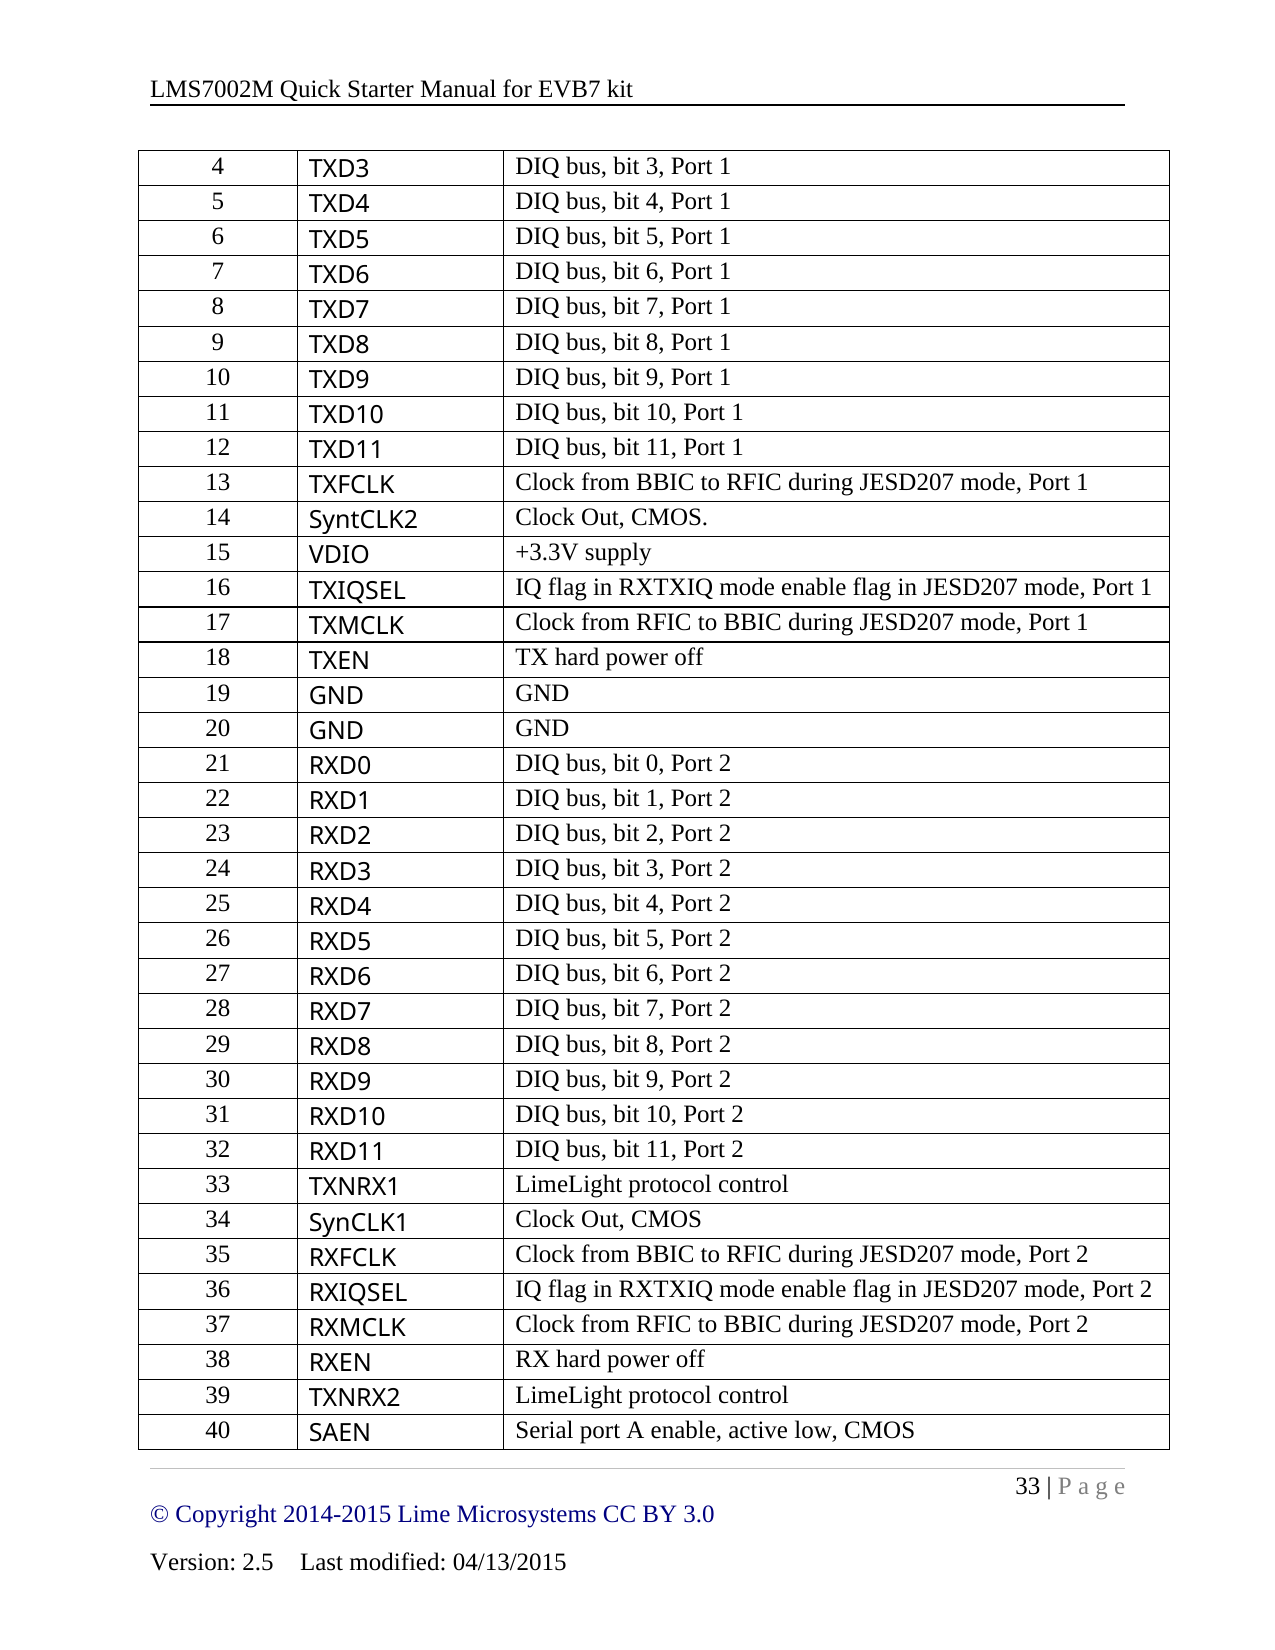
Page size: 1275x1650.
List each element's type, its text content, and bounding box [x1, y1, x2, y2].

table_cell DIQ bus, bit 8, Port 2 [504, 1029, 1169, 1063]
table_cell 11 [139, 397, 297, 431]
table_cell 30 [139, 1064, 297, 1098]
table_cell RXFCLK [298, 1239, 503, 1273]
table_cell TXEN [298, 643, 503, 677]
table_cell GND [504, 713, 1169, 747]
table_cell TXD6 [298, 256, 503, 290]
table_cell 32 [139, 1134, 297, 1168]
table_cell DIQ bus, bit 9, Port 2 [504, 1064, 1169, 1098]
table_cell DIQ bus, bit 5, Port 2 [504, 923, 1169, 957]
table_cell 20 [139, 713, 297, 747]
table_cell RXD10 [298, 1099, 503, 1133]
table_cell Clock Out, CMOS. [504, 502, 1169, 536]
table_cell RXD6 [298, 959, 503, 992]
table_cell IQ flag in RXTXIQ mode enable flag in JESD207 mode, Port 2 [504, 1274, 1169, 1308]
table_cell TXD4 [298, 186, 503, 220]
table_cell DIQ bus, bit 6, Port 2 [504, 959, 1169, 992]
table_cell 28 [139, 994, 297, 1028]
table_cell SAEN [298, 1415, 503, 1449]
table_cell VDIO [298, 537, 503, 571]
table_cell 5 [139, 186, 297, 220]
table_cell DIQ bus, bit 9, Port 1 [504, 362, 1169, 396]
table_cell RXD7 [298, 994, 503, 1028]
table_cell 16 [139, 572, 297, 606]
table_cell DIQ bus, bit 11, Port 1 [504, 432, 1169, 466]
table_cell DIQ bus, bit 5, Port 1 [504, 221, 1169, 255]
table_cell TXNRX2 [298, 1380, 503, 1414]
table_cell 38 [139, 1345, 297, 1379]
table_cell RXD2 [298, 818, 503, 852]
table_cell 14 [139, 502, 297, 536]
table_cell +3.3V supply [504, 537, 1169, 571]
table_cell 17 [139, 608, 297, 641]
table_cell 29 [139, 1029, 297, 1063]
table_cell DIQ bus, bit 3, Port 2 [504, 853, 1169, 887]
table_cell 22 [139, 783, 297, 817]
table_cell TXD11 [298, 432, 503, 466]
table_cell 23 [139, 818, 297, 852]
table_cell LimeLight protocol control [504, 1169, 1169, 1203]
table_cell DIQ bus, bit 0, Port 2 [504, 748, 1169, 782]
table_cell 12 [139, 432, 297, 466]
table_cell 21 [139, 748, 297, 782]
table_cell GND [298, 678, 503, 712]
table_cell LimeLight protocol control [504, 1380, 1169, 1414]
table_cell 33 [139, 1169, 297, 1203]
table_cell TXD9 [298, 362, 503, 396]
table_cell TXNRX1 [298, 1169, 503, 1203]
table_cell RXD11 [298, 1134, 503, 1168]
table_cell 7 [139, 256, 297, 290]
table_cell 36 [139, 1274, 297, 1308]
table_cell 15 [139, 537, 297, 571]
table_cell TXIQSEL [298, 572, 503, 606]
table_cell TXD3 [298, 151, 503, 185]
table_cell TXD7 [298, 291, 503, 326]
table_cell DIQ bus, bit 3, Port 1 [504, 151, 1169, 185]
table_cell 27 [139, 959, 297, 992]
table_cell 18 [139, 643, 297, 677]
table_cell DIQ bus, bit 4, Port 1 [504, 186, 1169, 220]
table_cell SynCLK1 [298, 1204, 503, 1238]
table_cell DIQ bus, bit 2, Port 2 [504, 818, 1169, 852]
table_cell RXD5 [298, 923, 503, 957]
table_cell DIQ bus, bit 11, Port 2 [504, 1134, 1169, 1168]
table_cell DIQ bus, bit 10, Port 2 [504, 1099, 1169, 1133]
table_cell Clock from RFIC to BBIC during JESD207 mode, Port 1 [504, 608, 1169, 641]
table_cell 35 [139, 1239, 297, 1273]
table_cell RXD8 [298, 1029, 503, 1063]
table_cell DIQ bus, bit 1, Port 2 [504, 783, 1169, 817]
table_cell RXMCLK [298, 1310, 503, 1343]
table_cell RXEN [298, 1345, 503, 1379]
table_cell DIQ bus, bit 7, Port 2 [504, 994, 1169, 1028]
table_cell 24 [139, 853, 297, 887]
table_cell IQ flag in RXTXIQ mode enable flag in JESD207 mode, Port 1 [504, 572, 1169, 606]
table_cell Clock Out, CMOS [504, 1204, 1169, 1238]
table_cell 19 [139, 678, 297, 712]
table_cell 6 [139, 221, 297, 255]
table_cell Clock from BBIC to RFIC during JESD207 mode, Port 2 [504, 1239, 1169, 1273]
table_cell 31 [139, 1099, 297, 1133]
table_cell 13 [139, 467, 297, 501]
table_cell 34 [139, 1204, 297, 1238]
table_cell TX hard power off [504, 643, 1169, 677]
table_cell Serial port A enable, active low, CMOS [504, 1415, 1169, 1449]
table_cell SyntCLK2 [298, 502, 503, 536]
table_cell 4 [139, 151, 297, 185]
table_cell TXD8 [298, 327, 503, 361]
table_cell RXD4 [298, 888, 503, 922]
table_cell 25 [139, 888, 297, 922]
table_cell GND [504, 678, 1169, 712]
table_cell DIQ bus, bit 4, Port 2 [504, 888, 1169, 922]
table_cell 10 [139, 362, 297, 396]
table_cell 8 [139, 291, 297, 326]
table_cell Clock from RFIC to BBIC during JESD207 mode, Port 2 [504, 1310, 1169, 1343]
table_cell Clock from BBIC to RFIC during JESD207 mode, Port 1 [504, 467, 1169, 501]
table_cell DIQ bus, bit 10, Port 1 [504, 397, 1169, 431]
table_cell 40 [139, 1415, 297, 1449]
table_cell TXFCLK [298, 467, 503, 501]
table_cell DIQ bus, bit 6, Port 1 [504, 256, 1169, 290]
table_cell 26 [139, 923, 297, 957]
table_cell 37 [139, 1310, 297, 1343]
table_cell RX hard power off [504, 1345, 1169, 1379]
table_cell 39 [139, 1380, 297, 1414]
table_cell DIQ bus, bit 7, Port 1 [504, 291, 1169, 326]
table_cell RXD3 [298, 853, 503, 887]
table_cell TXMCLK [298, 608, 503, 641]
table_cell TXD5 [298, 221, 503, 255]
table_cell RXIQSEL [298, 1274, 503, 1308]
table_cell RXD9 [298, 1064, 503, 1098]
table_cell 9 [139, 327, 297, 361]
table_cell GND [298, 713, 503, 747]
table_cell RXD0 [298, 748, 503, 782]
table_cell RXD1 [298, 783, 503, 817]
table_cell TXD10 [298, 397, 503, 431]
table_cell DIQ bus, bit 8, Port 1 [504, 327, 1169, 361]
